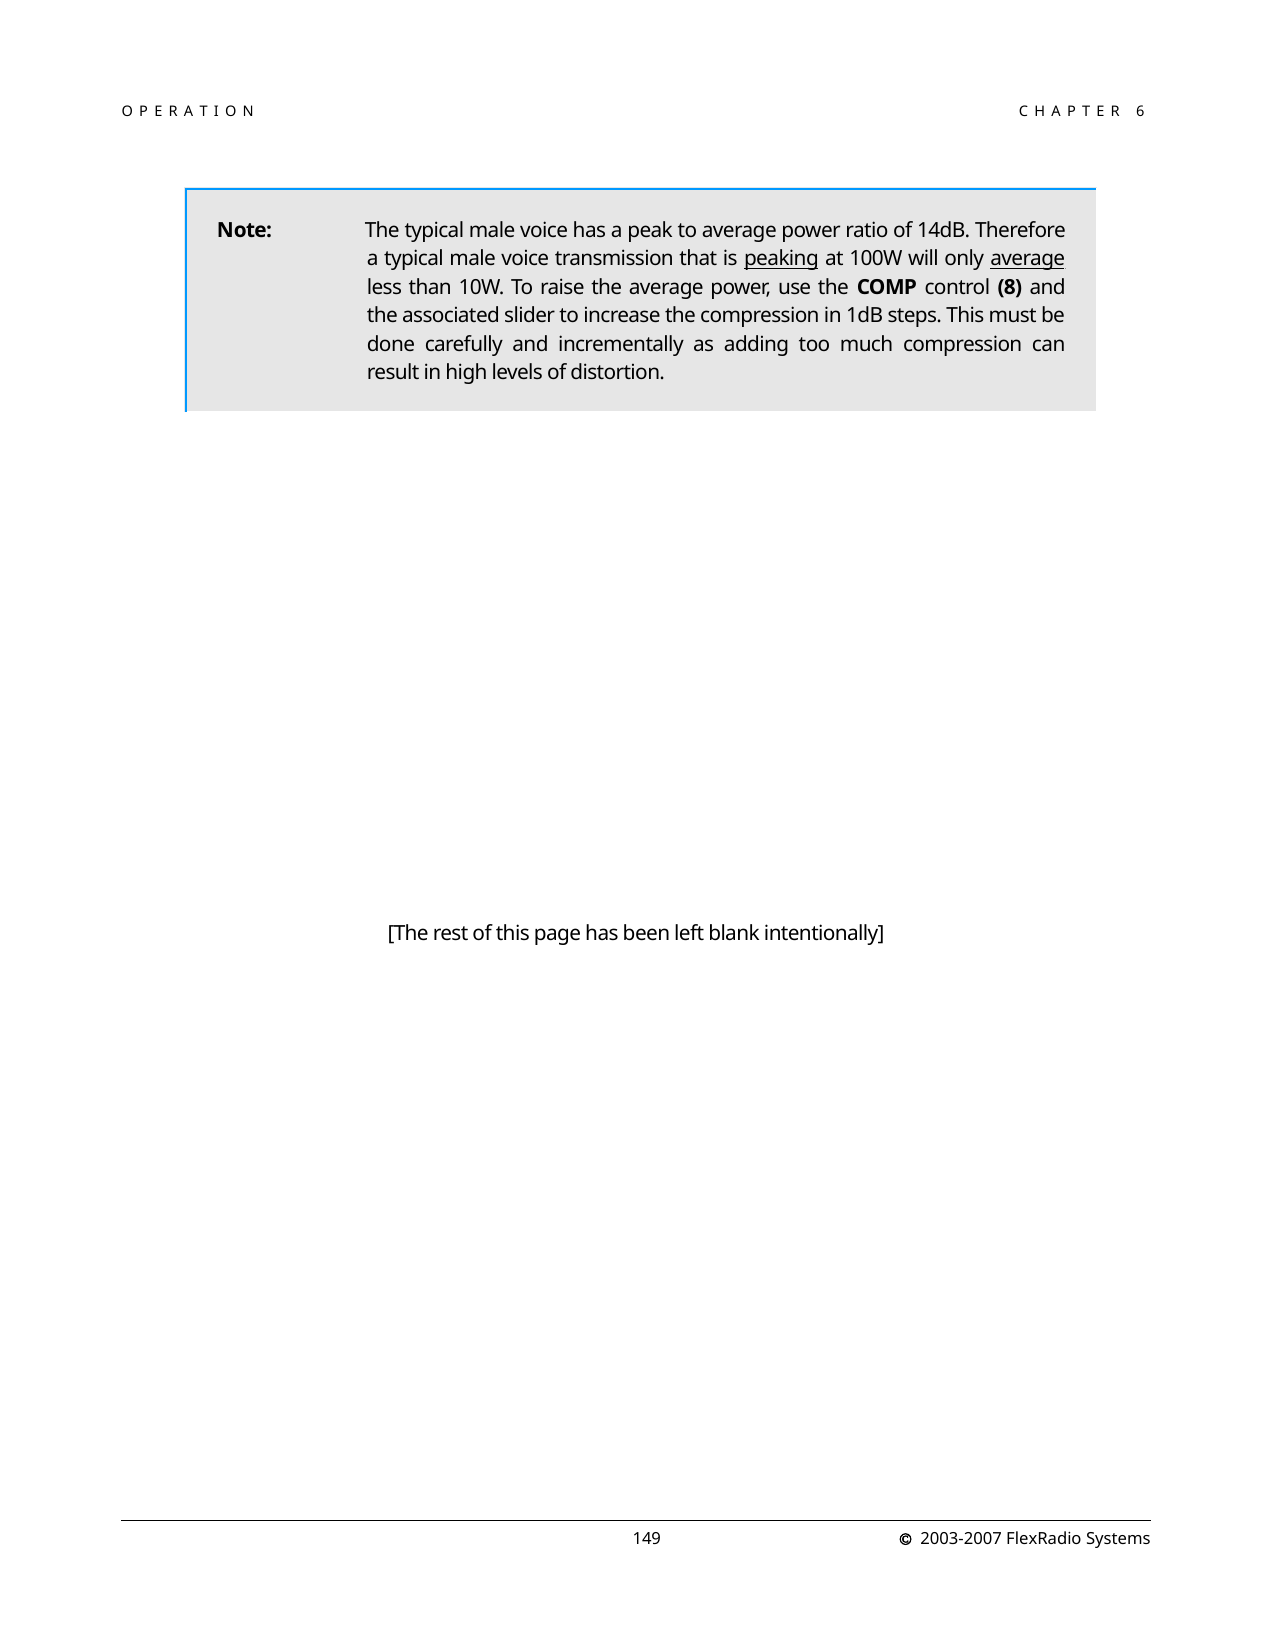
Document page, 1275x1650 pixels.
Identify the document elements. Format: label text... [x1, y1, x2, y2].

text [The rest of this page has been left blank intentionally] [121, 918, 1151, 947]
text Note: The typical male voice has a peak to average power ratio of 14dB. Therefore a typical male voice transmission that is peaking at 100W will only average less than 10W. To raise the average power, use the COMP control (8) and the associated slider to increase the compression in 1dB steps. This must be done carefully and incrementally as adding too much compression can result in high levels of distortion. [187, 190, 1096, 411]
